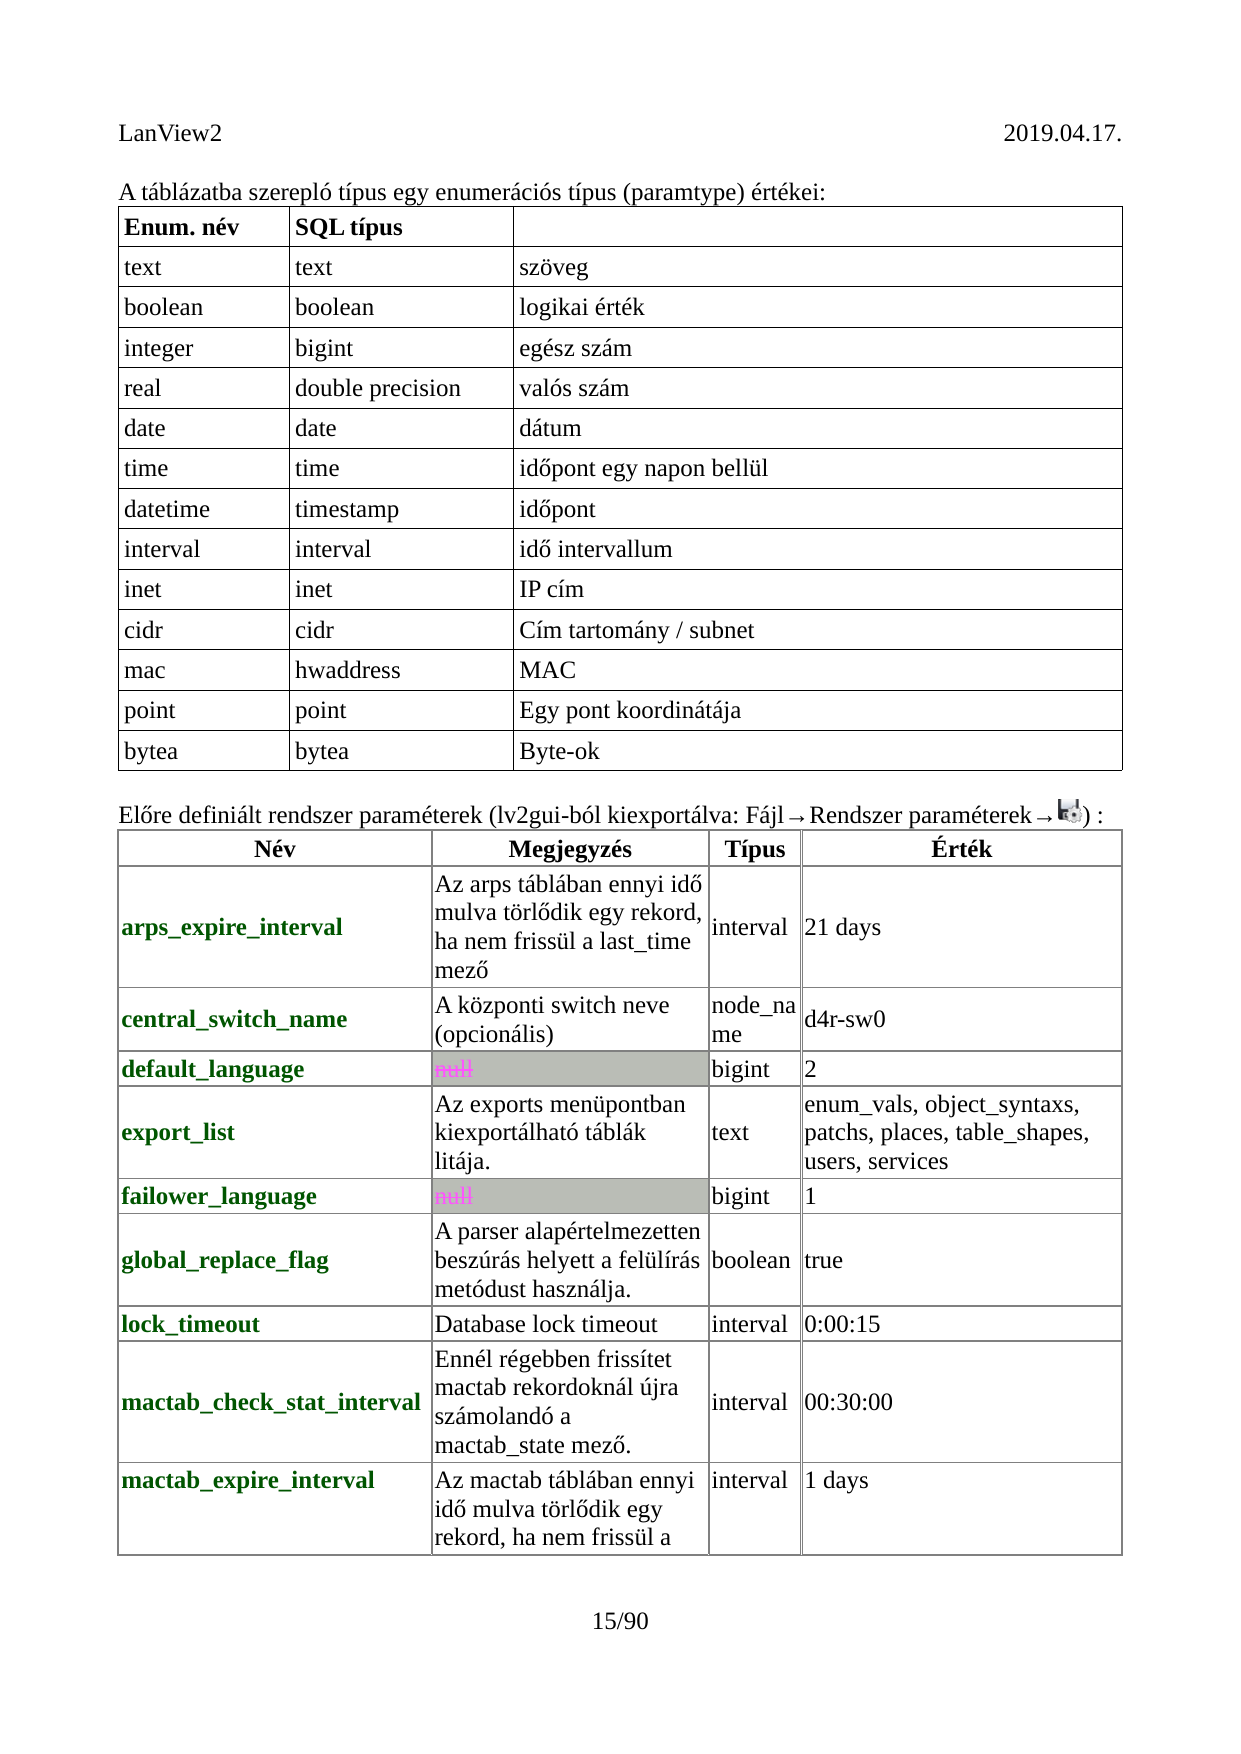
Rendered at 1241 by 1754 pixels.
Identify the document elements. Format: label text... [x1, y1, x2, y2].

table_cell 0:00:15 [803, 1307, 1121, 1340]
table_cell interval [710, 867, 800, 987]
table_cell timestamp [290, 489, 513, 528]
table_cell true [803, 1214, 1121, 1305]
table_header Típus [710, 831, 800, 865]
table_header SQL típus [290, 207, 513, 246]
table_cell arps_expire_interval [119, 867, 431, 987]
table_header [514, 207, 1122, 246]
table_cell datetime [119, 489, 289, 528]
table_cell interval [710, 1342, 800, 1462]
table_cell failower_language [119, 1179, 431, 1213]
table_cell 21 days [803, 867, 1121, 987]
table_cell időpont egy napon bellül [514, 449, 1122, 488]
table_cell mactab_check_stat_interval [119, 1342, 431, 1462]
table_cell 00:30:00 [803, 1342, 1121, 1462]
table_cell valós szám [514, 368, 1122, 407]
table_cell 2 [803, 1052, 1121, 1085]
picture [1057, 799, 1083, 824]
table_cell real [119, 368, 289, 407]
text A táblázatba szerepló típus egy enumerációs típus (paramtype) értékei: [118, 177, 1122, 206]
table_header Név [119, 831, 431, 865]
table_cell bigint [710, 1052, 800, 1085]
table_cell bytea [290, 731, 513, 770]
table_cell integer [119, 328, 289, 367]
table_cell null [433, 1052, 708, 1085]
table_cell 1 [803, 1179, 1121, 1213]
table_cell inet [119, 570, 289, 609]
table_cell double precision [290, 368, 513, 407]
table_cell inet [290, 570, 513, 609]
table_cell Database lock timeout [433, 1307, 708, 1340]
table_cell global_replace_flag [119, 1214, 431, 1305]
table_cell Cím tartomány / subnet [514, 610, 1122, 649]
table_cell lock_timeout [119, 1307, 431, 1340]
table_cell text [119, 247, 289, 286]
table_cell Ennél régebben frissítet mactab rekordoknál újra számolandó a mactab_state mező. [433, 1342, 708, 1462]
table_cell central_switch_name [119, 988, 431, 1050]
table_cell bigint [290, 328, 513, 367]
table_cell boolean [290, 287, 513, 327]
table_header Érték [803, 831, 1121, 865]
table_cell Az arps táblában ennyi idő mulva törlődik egy rekord, ha nem frissül a last_time mező [433, 867, 708, 987]
table_cell A központi switch neve (opcionális) [433, 988, 708, 1050]
table_cell boolean [710, 1214, 800, 1305]
table_cell dátum [514, 409, 1122, 448]
table_cell interval [119, 529, 289, 569]
table_cell bytea [119, 731, 289, 770]
table_cell mac [119, 650, 289, 689]
table_cell IP cím [514, 570, 1122, 609]
table_cell cidr [290, 610, 513, 649]
table_cell interval [290, 529, 513, 569]
table_cell date [290, 409, 513, 448]
table_cell Egy pont koordinátája [514, 691, 1122, 730]
table_cell text [290, 247, 513, 286]
table_header Enum. név [119, 207, 289, 246]
table_cell text [710, 1087, 800, 1178]
table_cell date [119, 409, 289, 448]
table_cell idő intervallum [514, 529, 1122, 569]
table_cell time [290, 449, 513, 488]
table_cell cidr [119, 610, 289, 649]
text Előre definiált rendszer paraméterek (lv2gui-ból kiexportálva: Fájl→Rendszer paraméterek→) : [118, 799, 1122, 829]
table_cell time [119, 449, 289, 488]
table_cell egész szám [514, 328, 1122, 367]
table_cell mactab_expire_interval [119, 1463, 431, 1554]
table_cell null [433, 1179, 708, 1213]
table_cell boolean [119, 287, 289, 327]
table_cell Az mactab táblában ennyi idő mulva törlődik egy rekord, ha nem frissül a [433, 1463, 708, 1554]
table_cell szöveg [514, 247, 1122, 286]
table_cell interval [710, 1307, 800, 1340]
table_cell MAC [514, 650, 1122, 689]
table_cell Byte-ok [514, 731, 1122, 770]
table_cell interval [710, 1463, 800, 1554]
table_cell időpont [514, 489, 1122, 528]
table_cell Az exports menüpontban kiexportálható táblák litája. [433, 1087, 708, 1178]
table_cell export_list [119, 1087, 431, 1178]
table_header Megjegyzés [433, 831, 708, 865]
table_cell point [290, 691, 513, 730]
table_cell point [119, 691, 289, 730]
table_cell A parser alapértelmezetten beszúrás helyett a felülírás metódust használja. [433, 1214, 708, 1305]
table_cell bigint [710, 1179, 800, 1213]
table_cell enum_vals, object_syntaxs, patchs, places, table_shapes, users, services [803, 1087, 1121, 1178]
table_cell logikai érték [514, 287, 1122, 327]
table_cell node_name [710, 988, 800, 1050]
table_cell 1 days [803, 1463, 1121, 1554]
table_cell d4r-sw0 [803, 988, 1121, 1050]
table_cell hwaddress [290, 650, 513, 689]
table_cell default_language [119, 1052, 431, 1085]
